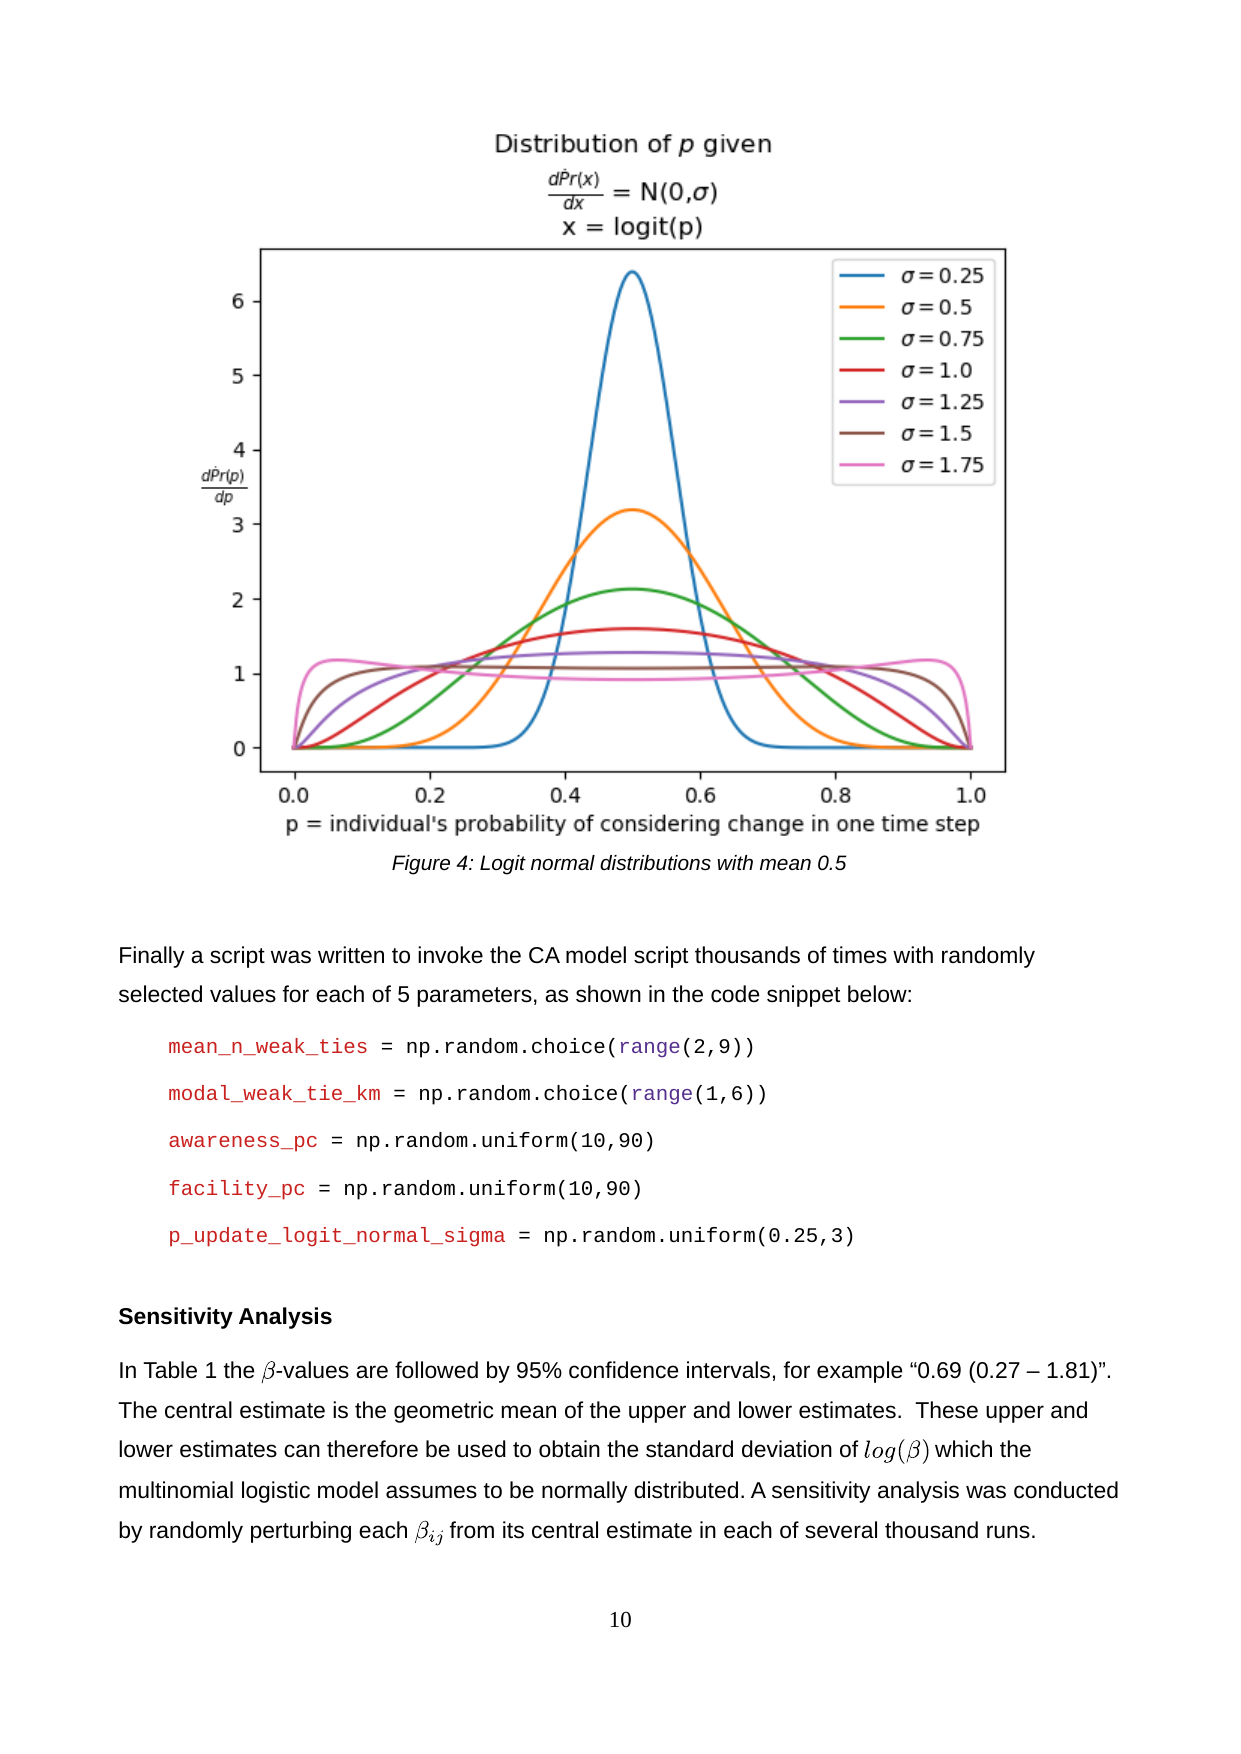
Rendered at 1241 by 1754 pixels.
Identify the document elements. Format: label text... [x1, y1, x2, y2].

text Figure 4: Logit normal distributions with mean 0.5 [140, 851, 1100, 874]
text In Table 1 the -values are followed by 95% confidence intervals, for example “0.69 (0.27 – 1.81)”. The central estimate is the geometric mean of the upper and lower estimates. These upper and lower estimates can therefore be used to obtain the standard deviation of which the multinomial logistic model assumes to be normally distributed. A sensitivity analysis was conducted by randomly perturbing each from its central estimate in each of several thousand runs. [118, 1357, 1122, 1546]
text Sensitivity Analysis [118, 1303, 1122, 1329]
text p_update_logit_normal_sigma = np.random.uniform(0.25,3) [118, 1225, 1122, 1248]
text Finally a script was written to invoke the CA model script thousands of times with randomly selected values for each of 5 parameters, as shown in the code snippet below: [118, 942, 1122, 1008]
text modal_weak_tie_km = np.random.choice(range(1,6)) [118, 1083, 1122, 1107]
text facility_pc = np.random.uniform(10,90) [118, 1178, 1122, 1201]
text awareness_pc = np.random.uniform(10,90) [118, 1130, 1122, 1154]
picture [140, 130, 1100, 851]
text mean_n_weak_ties = np.random.choice(range(2,9)) [118, 1036, 1122, 1059]
